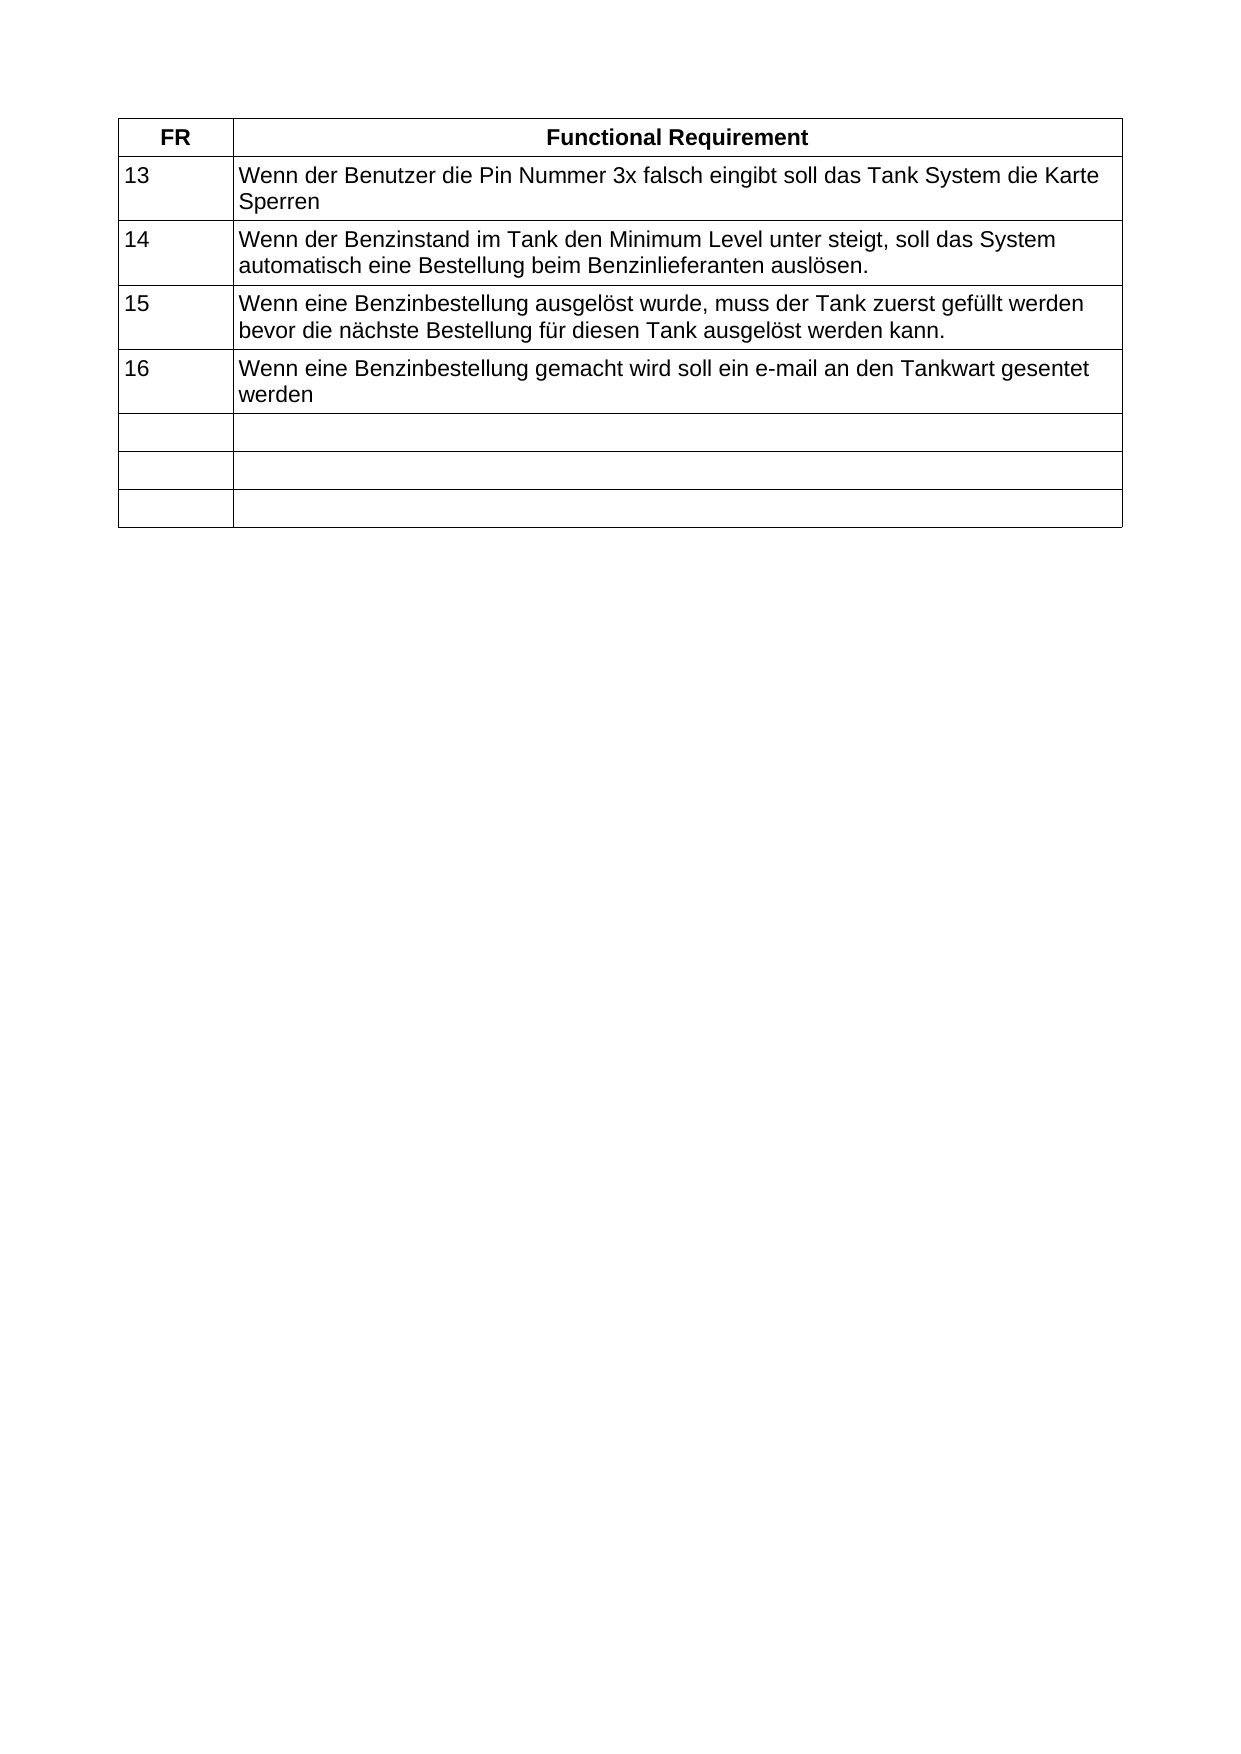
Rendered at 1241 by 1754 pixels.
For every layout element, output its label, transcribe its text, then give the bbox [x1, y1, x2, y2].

table_header FR [119, 119, 233, 156]
table_cell [234, 452, 1122, 489]
table_cell 16 [119, 350, 233, 413]
table_cell Wenn eine Benzinbestellung gemacht wird soll ein e-mail an den Tankwart gesentet werden [234, 350, 1122, 413]
table_cell 15 [119, 286, 233, 349]
table_cell [119, 490, 233, 527]
table_cell Wenn der Benzinstand im Tank den Minimum Level unter steigt, soll das System automatisch eine Bestellung beim Benzinlieferanten auslösen. [234, 221, 1122, 284]
table_header Functional Requirement [234, 119, 1122, 156]
table_cell Wenn eine Benzinbestellung ausgelöst wurde, muss der Tank zuerst gefüllt werden bevor die nächste Bestellung für diesen Tank ausgelöst werden kann. [234, 286, 1122, 349]
table_cell [234, 414, 1122, 451]
table_cell [119, 414, 233, 451]
table_cell 14 [119, 221, 233, 284]
table_cell 13 [119, 157, 233, 220]
table_cell [234, 490, 1122, 527]
table_cell Wenn der Benutzer die Pin Nummer 3x falsch eingibt soll das Tank System die Karte Sperren [234, 157, 1122, 220]
table_cell [119, 452, 233, 489]
